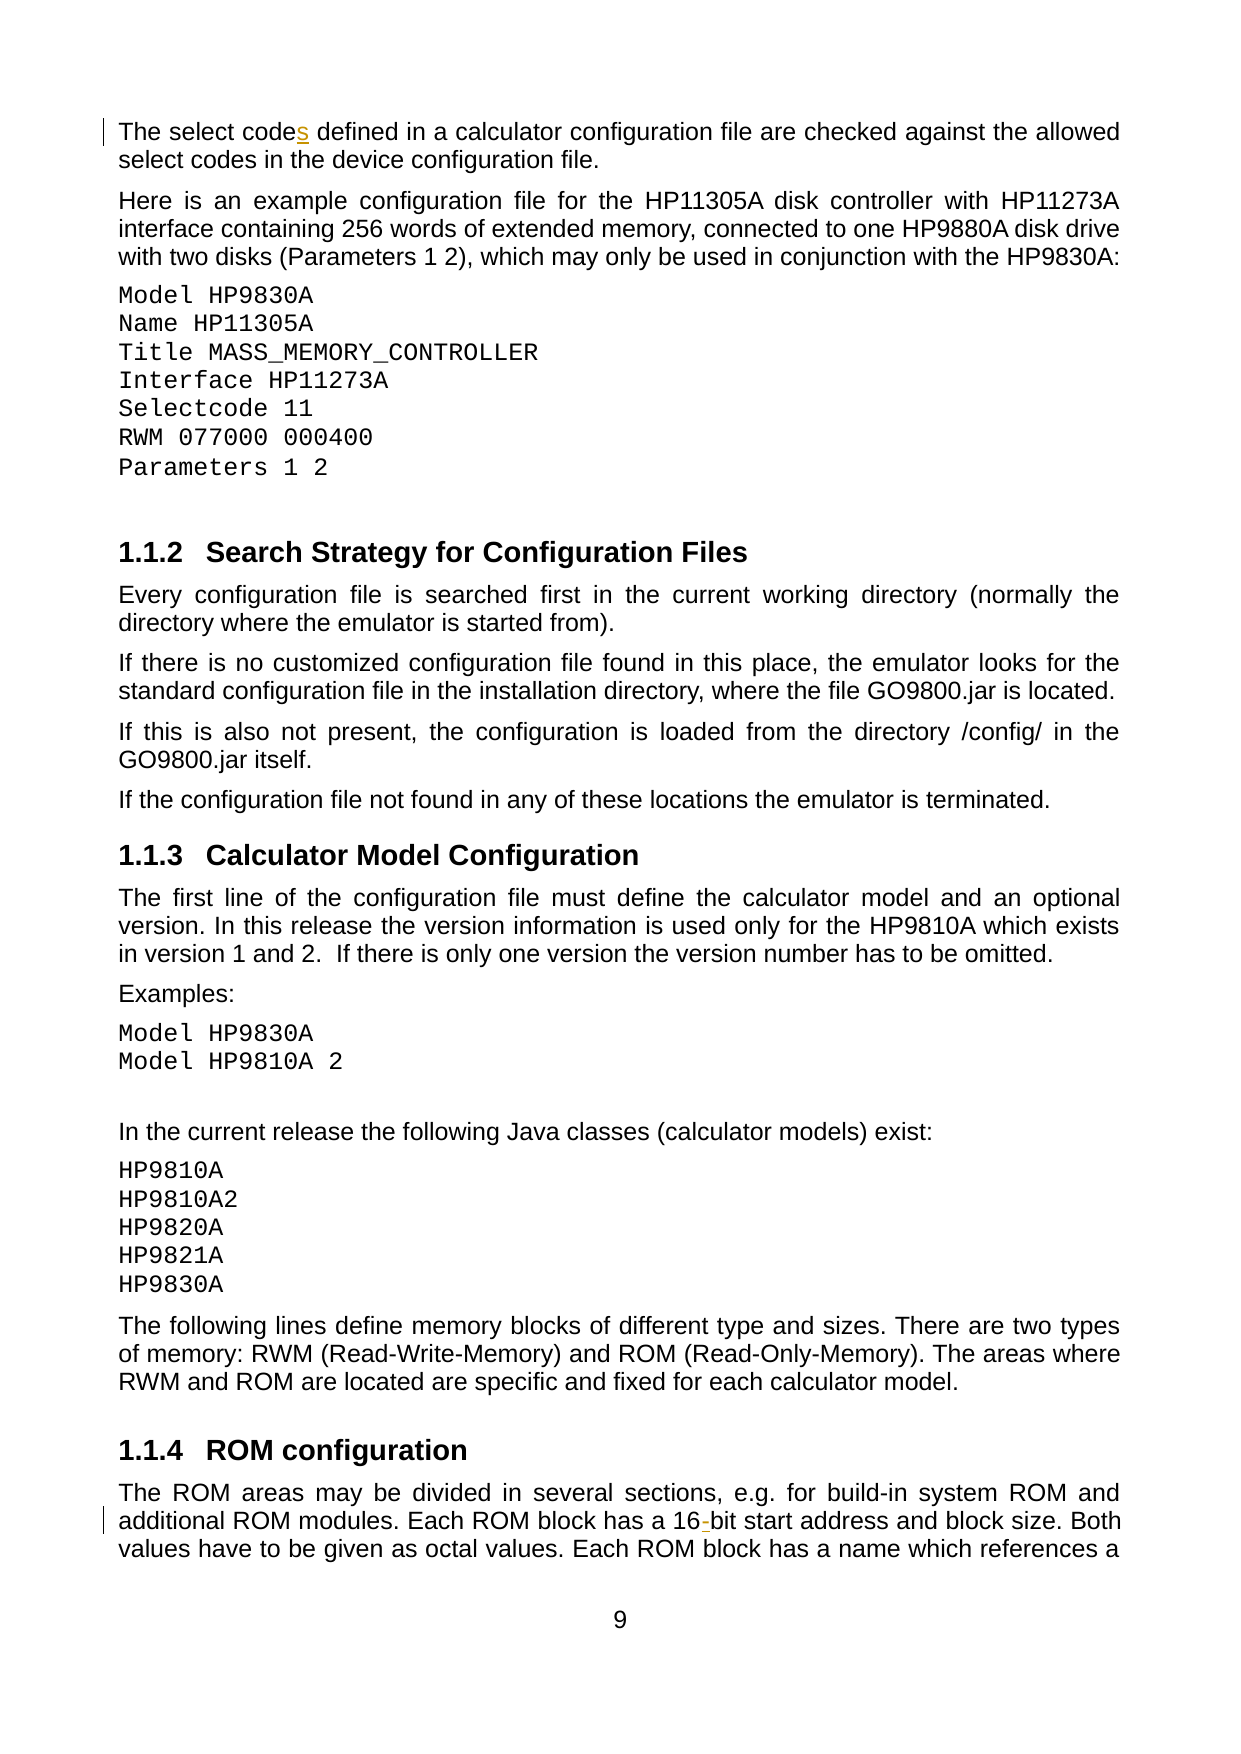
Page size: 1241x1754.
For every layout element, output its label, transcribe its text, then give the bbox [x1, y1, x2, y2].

text Every configuration file is searched first in the current working directory (normally the directory where the emulator is started from). [118, 581, 1122, 637]
text Here is an example configuration file for the HP11305A disk controller with HP11273A interface containing 256 words of extended memory, connected to one HP9880A disk drive with two disks (Parameters 1 2), which may only be used in conjunction with the HP9830A: [118, 186, 1122, 270]
text The first line of the configuration file must define the calculator model and an optional version. In this release the version information is used only for the HP9810A which exists in version 1 and 2. If there is only one version the version number has to be omitted. [118, 884, 1122, 968]
text In the current release the following Java classes (calculator models) exist: [118, 1118, 1122, 1146]
subtitle Search Strategy for Configuration Files [118, 536, 1122, 568]
text The select codes defined in a calculator configuration file are checked against the allowed select codes in the device configuration file. [118, 118, 1122, 174]
subtitle ROM configuration [118, 1433, 1122, 1466]
text The following lines define memory blocks of different type and sizes. There are two types of memory: RWM (Read-Write-Memory) and ROM (Read-Only-Memory). The areas where RWM and ROM are located are specific and fixed for each calculator model. [118, 1312, 1122, 1396]
text If the configuration file not found in any of these locations the emulator is terminated. [118, 786, 1122, 814]
text Examples: [118, 980, 1122, 1008]
text RWM 077000 000400 [118, 424, 1122, 453]
subtitle Calculator Model Configuration [118, 839, 1122, 871]
text If there is no customized configuration file found in this place, the emulator looks for the standard configuration file in the installation directory, where the file GO9800.jar is located. [118, 649, 1122, 705]
text Name HP11305A [118, 311, 1122, 339]
text Selectcode 11 [118, 396, 1122, 424]
text If this is also not present, the configuration is loaded from the directory /config/ in the GO9800.jar itself. [118, 717, 1122, 773]
text Model HP9830A [118, 283, 1122, 311]
text Title MASS_MEMORY_CONTROLLER [118, 339, 1122, 368]
text Model HP9810A 2 [118, 1049, 1122, 1077]
text The ROM areas may be divided in several sections, e.g. for build-in system ROM and additional ROM modules. Each ROM block has a 16-bit start address and block size. Both values have to be given as octal values. Each ROM block has a name which references a [118, 1478, 1122, 1562]
text Interface HP11273A [118, 368, 1122, 396]
text Parameters 1 2 [118, 453, 1122, 483]
text Model HP9830A [118, 1021, 1122, 1049]
text HP9810A HP9810A2 HP9820A HP9821A HP9830A [118, 1158, 1122, 1300]
